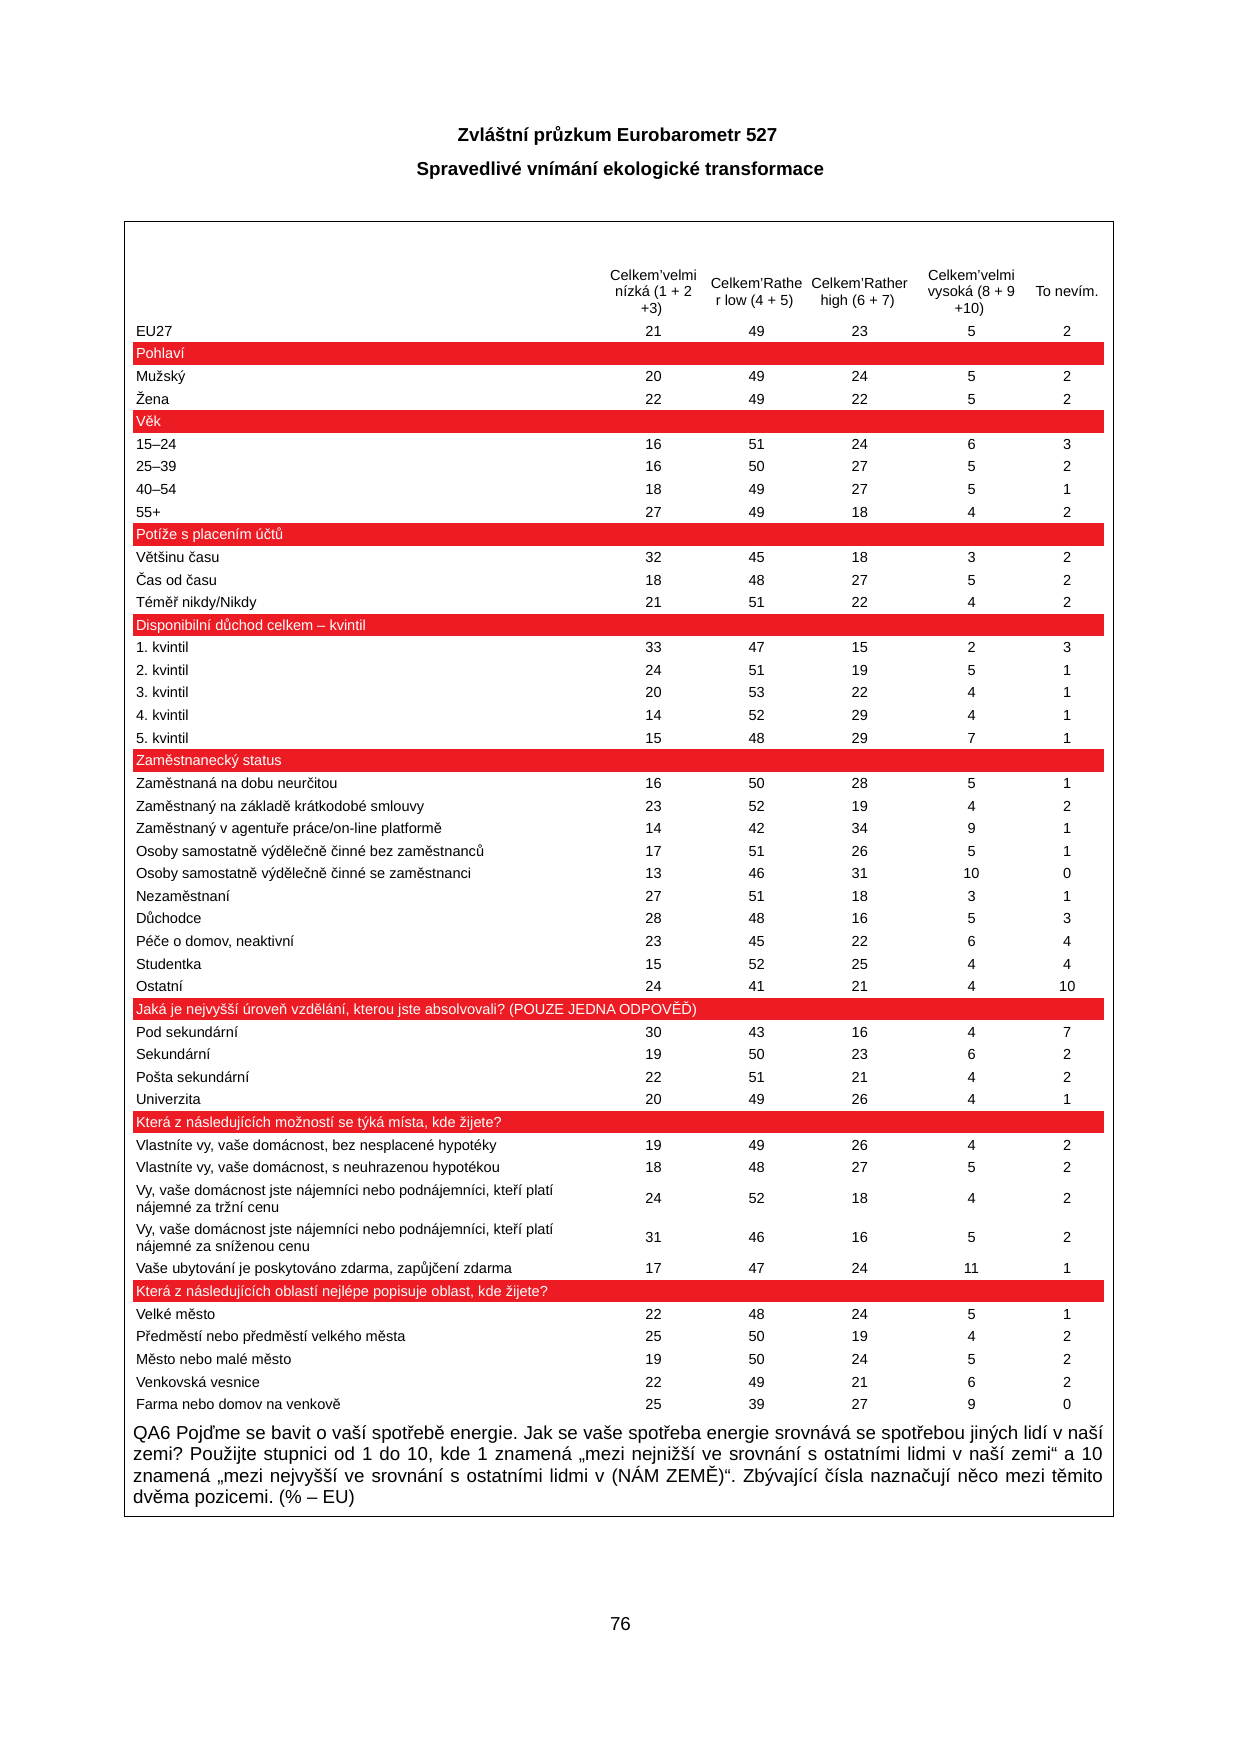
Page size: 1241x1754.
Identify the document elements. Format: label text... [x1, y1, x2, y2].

table_cell 27 [806, 478, 913, 500]
table_cell [600, 1111, 706, 1133]
table_cell [913, 749, 1030, 772]
table_cell 49 [706, 388, 806, 410]
table_cell [806, 410, 913, 433]
table_cell 2 [1030, 500, 1104, 523]
table_cell 41 [706, 975, 806, 998]
table_cell 1 [1030, 885, 1104, 907]
table_cell 3. kvintil [133, 681, 600, 704]
table_cell 34 [806, 817, 913, 839]
table_cell 4. kvintil [133, 704, 600, 726]
table_cell Pošta sekundární [133, 1066, 600, 1088]
table_cell [806, 523, 913, 546]
table_cell 45 [706, 546, 806, 568]
table_cell Důchodce [133, 907, 600, 930]
table_cell Zaměstnaný v agentuře práce/on-line platformě [133, 817, 600, 839]
table_cell [600, 342, 706, 365]
table_cell 19 [806, 659, 913, 681]
table_cell 48 [706, 1156, 806, 1178]
table_cell 22 [806, 681, 913, 704]
table_cell 5 [913, 365, 1030, 387]
table_cell 21 [600, 591, 706, 613]
table_cell [600, 614, 706, 636]
table_cell [806, 614, 913, 636]
table_cell 17 [600, 840, 706, 862]
table_cell Čas od času [133, 568, 600, 591]
table_cell 2 [1030, 568, 1104, 591]
table_cell 2 [1030, 455, 1104, 478]
table_cell 23 [806, 320, 913, 342]
table_cell 51 [706, 885, 806, 907]
table_cell 29 [806, 726, 913, 749]
table_cell 49 [706, 478, 806, 500]
table_cell Která z následujících možností se týká místa, kde žijete? [133, 1111, 600, 1133]
table_cell 48 [706, 1303, 806, 1325]
table_cell 2 [1030, 1133, 1104, 1156]
table_cell [706, 342, 806, 365]
table_cell Ostatní [133, 975, 600, 998]
table_cell 2 [1030, 794, 1104, 817]
table_cell 25 [600, 1325, 706, 1348]
table_cell 50 [706, 1325, 806, 1348]
table_cell [706, 749, 806, 772]
table_cell 19 [600, 1043, 706, 1066]
table_cell 22 [806, 388, 913, 410]
table_cell 53 [706, 681, 806, 704]
table_cell 1 [1030, 704, 1104, 726]
table_cell [600, 410, 706, 433]
table_cell 5 [913, 772, 1030, 794]
table_cell 52 [706, 953, 806, 975]
table_cell 5 [913, 478, 1030, 500]
table_cell 5 [913, 907, 1030, 930]
table_header Celkem’velmi vysoká (8 + 9 +10) [913, 264, 1030, 319]
table_cell 19 [806, 794, 913, 817]
table_cell 2 [1030, 1156, 1104, 1178]
table_cell 49 [706, 1088, 806, 1111]
table_cell 18 [600, 1156, 706, 1178]
table_cell Venkovská vesnice [133, 1370, 600, 1393]
table_cell Zaměstnaný na základě krátkodobé smlouvy [133, 794, 600, 817]
table_cell 18 [806, 500, 913, 523]
table_cell 31 [806, 862, 913, 885]
table_cell 1 [1030, 1088, 1104, 1111]
table_cell 26 [806, 1088, 913, 1111]
table_cell 16 [600, 772, 706, 794]
table_cell [600, 749, 706, 772]
table_cell 6 [913, 930, 1030, 952]
table_cell 48 [706, 907, 806, 930]
table_cell 2 [1030, 1370, 1104, 1393]
table_cell 2 [1030, 1348, 1104, 1370]
table_cell [600, 1280, 706, 1302]
table_cell Zaměstnaná na dobu neurčitou [133, 772, 600, 794]
table_cell 28 [806, 772, 913, 794]
table_cell Nezaměstnaní [133, 885, 600, 907]
table_cell 27 [806, 1393, 913, 1416]
table_header [133, 264, 600, 319]
table_cell 4 [913, 1020, 1030, 1043]
table_cell 48 [706, 568, 806, 591]
table_cell [600, 523, 706, 546]
table_cell 17 [600, 1257, 706, 1280]
table_cell 4 [1030, 930, 1104, 952]
table_cell 25 [600, 1393, 706, 1416]
table_cell Zaměstnanecký status [133, 749, 600, 772]
table_cell 24 [806, 1348, 913, 1370]
table_cell 15 [600, 726, 706, 749]
table_cell 23 [806, 1043, 913, 1066]
table_cell 42 [706, 817, 806, 839]
table_cell [913, 614, 1030, 636]
table_cell Věk [133, 410, 600, 433]
table_cell 9 [913, 817, 1030, 839]
table_cell [1030, 749, 1104, 772]
table_cell 4 [913, 704, 1030, 726]
table_cell [706, 1111, 806, 1133]
table_cell 9 [913, 1393, 1030, 1416]
table_cell 4 [913, 1325, 1030, 1348]
table_cell 4 [913, 975, 1030, 998]
table_cell [913, 1111, 1030, 1133]
table_cell 4 [913, 1179, 1030, 1218]
table_cell 22 [600, 1066, 706, 1088]
table_cell 22 [806, 591, 913, 613]
table_cell 29 [806, 704, 913, 726]
table_cell 3 [1030, 433, 1104, 455]
table_cell 14 [600, 817, 706, 839]
table_header Celkem’Rather high (6 + 7) [806, 264, 913, 319]
table_cell [1030, 1111, 1104, 1133]
table_cell 39 [706, 1393, 806, 1416]
table_cell 5 [913, 1303, 1030, 1325]
table_cell 16 [806, 1218, 913, 1257]
table_cell 2 [1030, 1325, 1104, 1348]
table_cell 4 [1030, 953, 1104, 975]
table_cell 1 [1030, 772, 1104, 794]
table_cell 4 [913, 953, 1030, 975]
text QA6 Pojďme se bavit o vaší spotřebě energie. Jak se vaše spotřeba energie srovnává se spotřebou jiných lidí v naší zemi? Použijte stupnici od 1 do 10, kde 1 znamená „mezi nejnižší ve srovnání s ostatními lidmi v naší zemi“ a 10 znamená „mezi nejvyšší ve srovnání s ostatními lidmi v (NÁM ZEMĚ)“. Zbývající čísla naznačují něco mezi těmito dvěma pozicemi. (% – EU) [133, 1421, 1104, 1508]
table_cell 5 [913, 1218, 1030, 1257]
table_cell [706, 614, 806, 636]
table_cell 48 [706, 726, 806, 749]
table_cell 18 [600, 478, 706, 500]
table_cell 1 [1030, 817, 1104, 839]
table_cell 25 [806, 953, 913, 975]
table_cell 50 [706, 455, 806, 478]
table_cell 3 [913, 546, 1030, 568]
table_cell [806, 342, 913, 365]
table_cell 20 [600, 681, 706, 704]
table_cell 5 [913, 320, 1030, 342]
table_cell 2 [1030, 546, 1104, 568]
table_cell 51 [706, 591, 806, 613]
table_cell 5 [913, 840, 1030, 862]
table_cell 49 [706, 1133, 806, 1156]
table_cell [913, 998, 1030, 1020]
table_cell Velké město [133, 1303, 600, 1325]
table_cell 27 [806, 1156, 913, 1178]
table_cell 27 [600, 500, 706, 523]
table_cell 19 [806, 1325, 913, 1348]
table_cell 47 [706, 1257, 806, 1280]
table_cell Osoby samostatně výdělečně činné bez zaměstnanců [133, 840, 600, 862]
table_cell Většinu času [133, 546, 600, 568]
table_cell 2 [1030, 1179, 1104, 1218]
table_cell 6 [913, 1043, 1030, 1066]
table_cell 16 [600, 455, 706, 478]
table_cell 19 [600, 1133, 706, 1156]
table_cell 4 [913, 1088, 1030, 1111]
table_cell 3 [1030, 636, 1104, 659]
table_cell 10 [913, 862, 1030, 885]
table_cell 5. kvintil [133, 726, 600, 749]
table_cell 21 [806, 975, 913, 998]
table_cell Která z následujících oblastí nejlépe popisuje oblast, kde žijete? [133, 1280, 600, 1302]
table_cell 2 [1030, 1218, 1104, 1257]
table_cell [706, 410, 806, 433]
table_cell Univerzita [133, 1088, 600, 1111]
table_cell Studentka [133, 953, 600, 975]
table_cell 20 [600, 1088, 706, 1111]
table_cell 3 [913, 885, 1030, 907]
table_cell 24 [806, 433, 913, 455]
table_cell 15 [806, 636, 913, 659]
table_cell 30 [600, 1020, 706, 1043]
table_cell 52 [706, 704, 806, 726]
table_cell 52 [706, 1179, 806, 1218]
table_cell 21 [806, 1370, 913, 1393]
table_cell 16 [806, 907, 913, 930]
table_cell 3 [1030, 907, 1104, 930]
table_cell 27 [806, 455, 913, 478]
table_cell 1 [1030, 726, 1104, 749]
table_cell 28 [600, 907, 706, 930]
table_cell 2 [1030, 1043, 1104, 1066]
table_cell 49 [706, 365, 806, 387]
table_cell Předměstí nebo předměstí velkého města [133, 1325, 600, 1348]
table_cell 47 [706, 636, 806, 659]
table_cell [706, 523, 806, 546]
table_cell 5 [913, 568, 1030, 591]
table_cell 22 [600, 1370, 706, 1393]
table_cell 50 [706, 1348, 806, 1370]
table_cell Osoby samostatně výdělečně činné se zaměstnanci [133, 862, 600, 885]
table_cell 1 [1030, 1303, 1104, 1325]
table_cell 19 [600, 1348, 706, 1370]
table_cell Jaká je nejvyšší úroveň vzdělání, kterou jste absolvovali? (POUZE JEDNA ODPOVĚĎ) [133, 998, 706, 1020]
table_cell 16 [600, 433, 706, 455]
table_cell [806, 1111, 913, 1133]
table_cell Vy, vaše domácnost jste nájemníci nebo podnájemníci, kteří platí nájemné za sníženou cenu [133, 1218, 600, 1257]
table_cell 22 [806, 930, 913, 952]
table_cell 49 [706, 500, 806, 523]
table_cell 5 [913, 659, 1030, 681]
table_cell 15 [600, 953, 706, 975]
table_cell Vaše ubytování je poskytováno zdarma, zapůjčení zdarma [133, 1257, 600, 1280]
table_cell 1 [1030, 478, 1104, 500]
table_cell 2 [913, 636, 1030, 659]
table_cell 21 [806, 1066, 913, 1088]
table_cell Farma nebo domov na venkově [133, 1393, 600, 1416]
table_cell 49 [706, 1370, 806, 1393]
table_cell 50 [706, 772, 806, 794]
table_cell 24 [806, 365, 913, 387]
table_cell Žena [133, 388, 600, 410]
table_cell 2 [1030, 388, 1104, 410]
table_cell 2. kvintil [133, 659, 600, 681]
table_cell 1. kvintil [133, 636, 600, 659]
table_cell 0 [1030, 862, 1104, 885]
table_cell 27 [600, 885, 706, 907]
table_cell 6 [913, 433, 1030, 455]
table_cell 24 [600, 1179, 706, 1218]
table_cell 43 [706, 1020, 806, 1043]
table_cell [706, 1280, 806, 1302]
table_cell Vlastníte vy, vaše domácnost, s neuhrazenou hypotékou [133, 1156, 600, 1178]
table_cell 5 [913, 455, 1030, 478]
table_cell 4 [913, 1133, 1030, 1156]
table_cell 51 [706, 433, 806, 455]
table_cell 20 [600, 365, 706, 387]
table_cell [1030, 998, 1104, 1020]
table_cell 31 [600, 1218, 706, 1257]
table_cell 51 [706, 659, 806, 681]
table_cell Mužský [133, 365, 600, 387]
table_cell 5 [913, 1156, 1030, 1178]
table_cell 46 [706, 1218, 806, 1257]
table_cell 24 [806, 1257, 913, 1280]
table_cell 23 [600, 794, 706, 817]
table_cell Pod sekundární [133, 1020, 600, 1043]
table_cell 26 [806, 1133, 913, 1156]
table_cell [806, 1280, 913, 1302]
table_cell 23 [600, 930, 706, 952]
table_header Celkem’Rather low (4 + 5) [706, 264, 806, 319]
table_cell [1030, 523, 1104, 546]
table_cell [1030, 342, 1104, 365]
table_cell 32 [600, 546, 706, 568]
table_cell 33 [600, 636, 706, 659]
table_cell 4 [913, 794, 1030, 817]
table_cell Město nebo malé město [133, 1348, 600, 1370]
table_cell Disponibilní důchod celkem – kvintil [133, 614, 600, 636]
table_cell 2 [1030, 320, 1104, 342]
table_cell 4 [913, 591, 1030, 613]
table_cell 7 [1030, 1020, 1104, 1043]
table_cell 0 [1030, 1393, 1104, 1416]
table_cell 24 [600, 975, 706, 998]
table_cell 5 [913, 388, 1030, 410]
table_cell 40–54 [133, 478, 600, 500]
table_cell Potíže s placením účtů [133, 523, 600, 546]
table_cell 4 [913, 681, 1030, 704]
table_cell 13 [600, 862, 706, 885]
table_cell [913, 523, 1030, 546]
table_cell [913, 410, 1030, 433]
table_cell Vy, vaše domácnost jste nájemníci nebo podnájemníci, kteří platí nájemné za tržní cenu [133, 1179, 600, 1218]
table_cell 24 [600, 659, 706, 681]
table_cell 2 [1030, 591, 1104, 613]
table_cell 5 [913, 1348, 1030, 1370]
table_cell Vlastníte vy, vaše domácnost, bez nesplacené hypotéky [133, 1133, 600, 1156]
table_cell [913, 1280, 1030, 1302]
table_cell 2 [1030, 1066, 1104, 1088]
table_cell 11 [913, 1257, 1030, 1280]
table_cell 51 [706, 1066, 806, 1088]
table_cell 1 [1030, 1257, 1104, 1280]
table_cell Pohlaví [133, 342, 600, 365]
table_cell 25–39 [133, 455, 600, 478]
table_cell Péče o domov, neaktivní [133, 930, 600, 952]
table_cell [806, 749, 913, 772]
table_cell [706, 998, 806, 1020]
table_cell 22 [600, 388, 706, 410]
table_cell [1030, 614, 1104, 636]
table_cell 18 [806, 885, 913, 907]
table_cell [1030, 410, 1104, 433]
table_cell 24 [806, 1303, 913, 1325]
table_cell 4 [913, 1066, 1030, 1088]
table_cell 4 [913, 500, 1030, 523]
table_cell 16 [806, 1020, 913, 1043]
table_cell 14 [600, 704, 706, 726]
table_cell 51 [706, 840, 806, 862]
table_cell [913, 342, 1030, 365]
table_cell 49 [706, 320, 806, 342]
table_header Celkem’velmi nízká (1 + 2 +3) [600, 264, 706, 319]
table_cell EU27 [133, 320, 600, 342]
table_cell 46 [706, 862, 806, 885]
table_cell 50 [706, 1043, 806, 1066]
table_cell 10 [1030, 975, 1104, 998]
table_cell 7 [913, 726, 1030, 749]
table_cell Téměř nikdy/Nikdy [133, 591, 600, 613]
table_cell Sekundární [133, 1043, 600, 1066]
table_cell [806, 998, 913, 1020]
table_cell [1030, 1280, 1104, 1302]
table_cell 15–24 [133, 433, 600, 455]
table_cell 1 [1030, 840, 1104, 862]
table_cell 45 [706, 930, 806, 952]
table_cell 55+ [133, 500, 600, 523]
table_cell 52 [706, 794, 806, 817]
table_cell 18 [600, 568, 706, 591]
table_header To nevím. [1030, 264, 1104, 319]
table_cell 21 [600, 320, 706, 342]
table_cell 18 [806, 546, 913, 568]
table_cell 26 [806, 840, 913, 862]
table_cell 27 [806, 568, 913, 591]
table_cell 22 [600, 1303, 706, 1325]
table_cell 2 [1030, 365, 1104, 387]
table_cell 1 [1030, 659, 1104, 681]
table_cell 6 [913, 1370, 1030, 1393]
table_cell 18 [806, 1179, 913, 1218]
table_cell 1 [1030, 681, 1104, 704]
